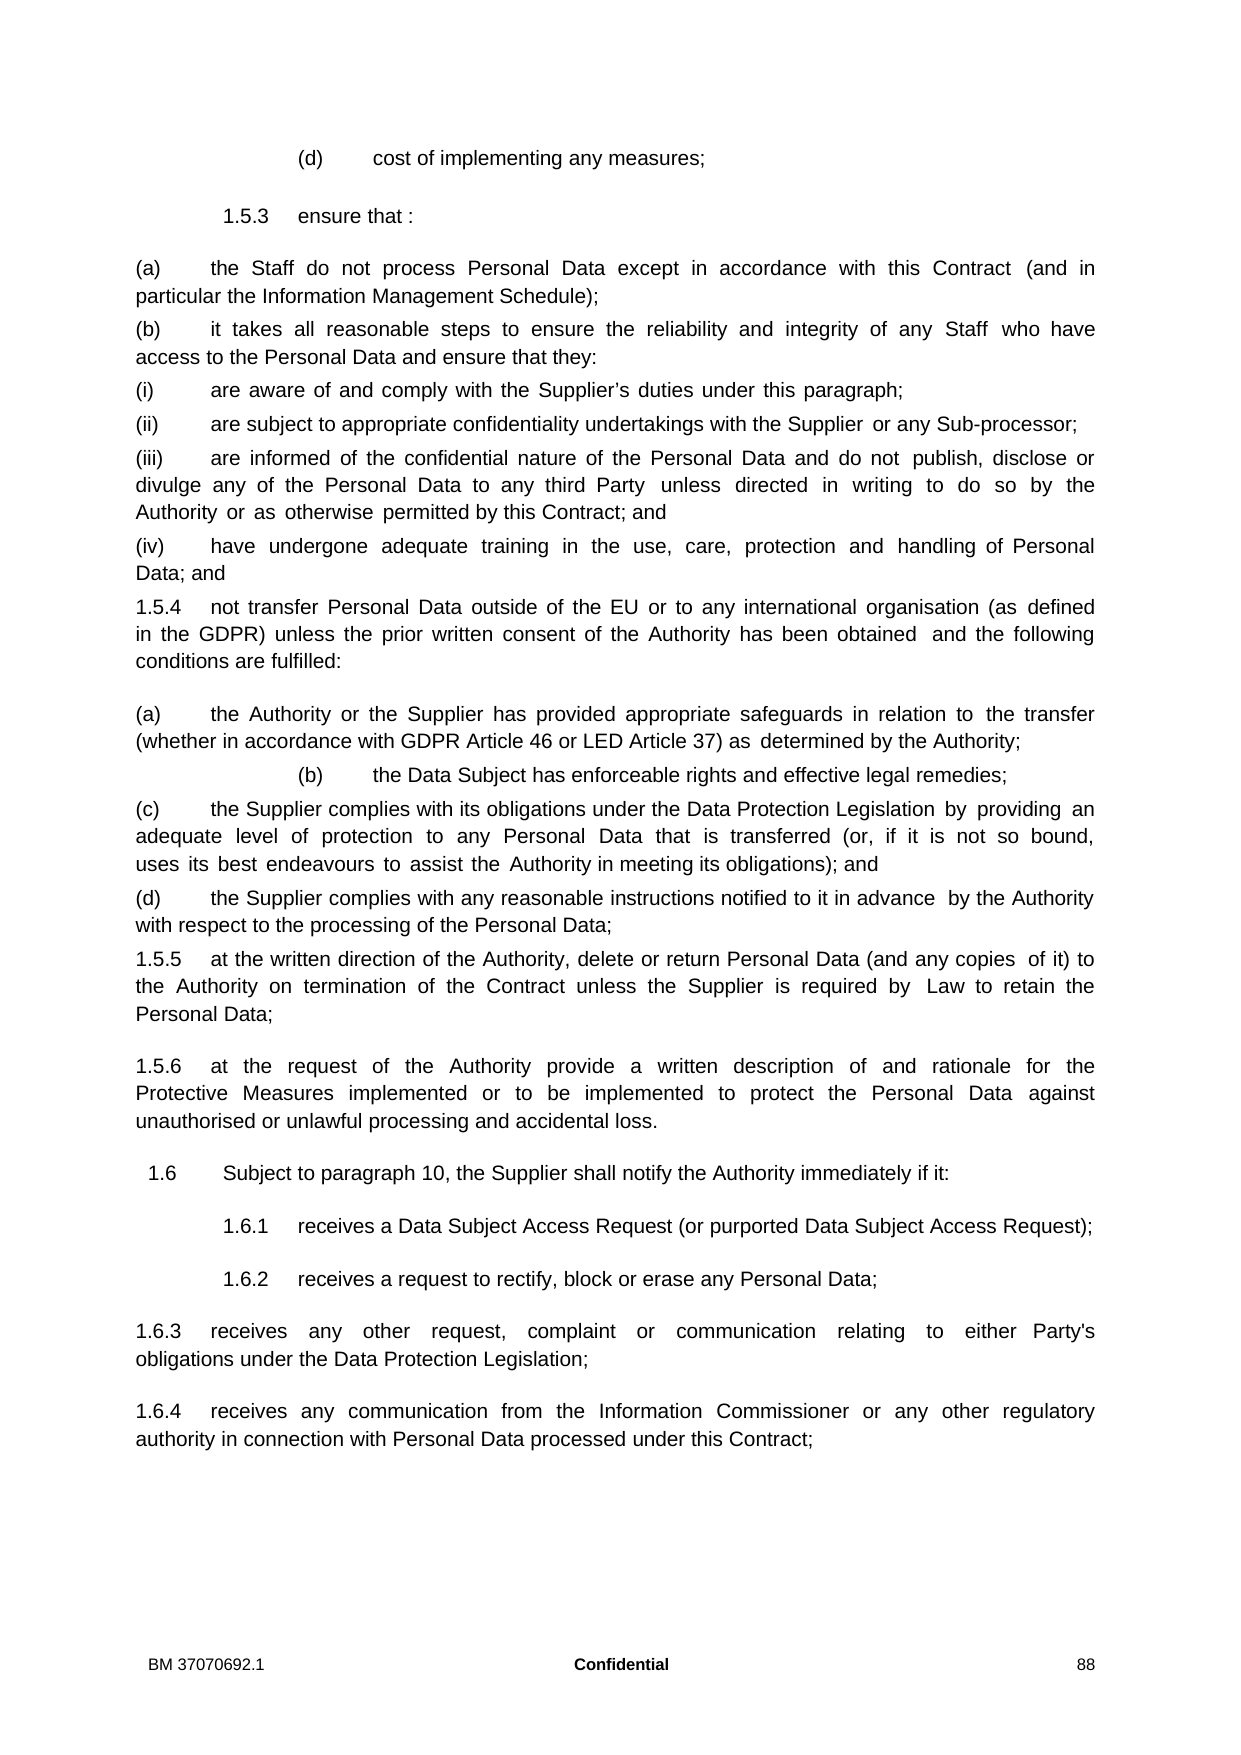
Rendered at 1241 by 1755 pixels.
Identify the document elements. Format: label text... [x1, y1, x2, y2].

list receives a Data Subject Access Request (or purported Data Subject Access Request); [223, 1214, 1107, 1238]
list at the request of the Authority provide a written description of and rationale for the Protective Measures implemented or to be implemented to protect the Personal Data against unauthorised or unlawful processing and accidental loss. [135, 1054, 1095, 1132]
list at the written direction of the Authority, delete or return Personal Data (and any copies of it) to the Authority on termination of the Contract unless the Supplier is required by Law to retain the Personal Data; [135, 946, 1096, 1025]
list not transfer Personal Data outside of the EU or to any international organisation (as defined in the GDPR) unless the prior written consent of the Authority has been obtained and the following conditions are fulfilled: [135, 595, 1096, 673]
list are aware of and comply with the Supplier’s duties under this paragraph; [135, 378, 1095, 402]
list receives any other request, complaint or communication relating to either Party's obligations under the Data Protection Legislation; [135, 1319, 1095, 1370]
list cost of implementing any measures; [298, 146, 1107, 170]
list the Authority or the Supplier has provided appropriate safeguards in relation to the transfer (whether in accordance with GDPR Article 46 or LED Article 37) as determined by the Authority; [135, 702, 1095, 753]
list ensure that : [223, 203, 1107, 227]
list have undergone adequate training in the use, care, protection and handling of Personal Data; and [135, 534, 1096, 585]
list the Data Subject has enforceable rights and effective legal remedies; [298, 763, 1107, 787]
list the Supplier complies with any reasonable instructions notified to it in advance by the Authority with respect to the processing of the Personal Data; [135, 886, 1095, 937]
list receives a request to rectify, block or erase any Personal Data; [223, 1266, 1107, 1290]
list are subject to appropriate confidentiality undertakings with the Supplier or any Sub-processor; [135, 412, 1095, 436]
list it takes all reasonable steps to ensure the reliability and integrity of any Staff who have access to the Personal Data and ensure that they: [135, 317, 1096, 368]
list the Supplier complies with its obligations under the Data Protection Legislation by providing an adequate level of protection to any Personal Data that is transferred (or, if it is not so bound, uses its best endeavours to assist the Authority in meeting its obligations); and [135, 797, 1095, 876]
list are informed of the confidential nature of the Personal Data and do not publish, disclose or divulge any of the Personal Data to any third Party unless directed in writing to do so by the Authority or as otherwise permitted by this Contract; and [135, 446, 1095, 524]
list the Staff do not process Personal Data except in accordance with this Contract (and in particular the Information Management Schedule); [135, 256, 1096, 307]
list receives any communication from the Information Commissioner or any other regulatory authority in connection with Personal Data processed under this Contract; [135, 1399, 1096, 1450]
list Subject to paragraph 10, the Supplier shall notify the Authority immediately if it: [148, 1161, 1107, 1185]
